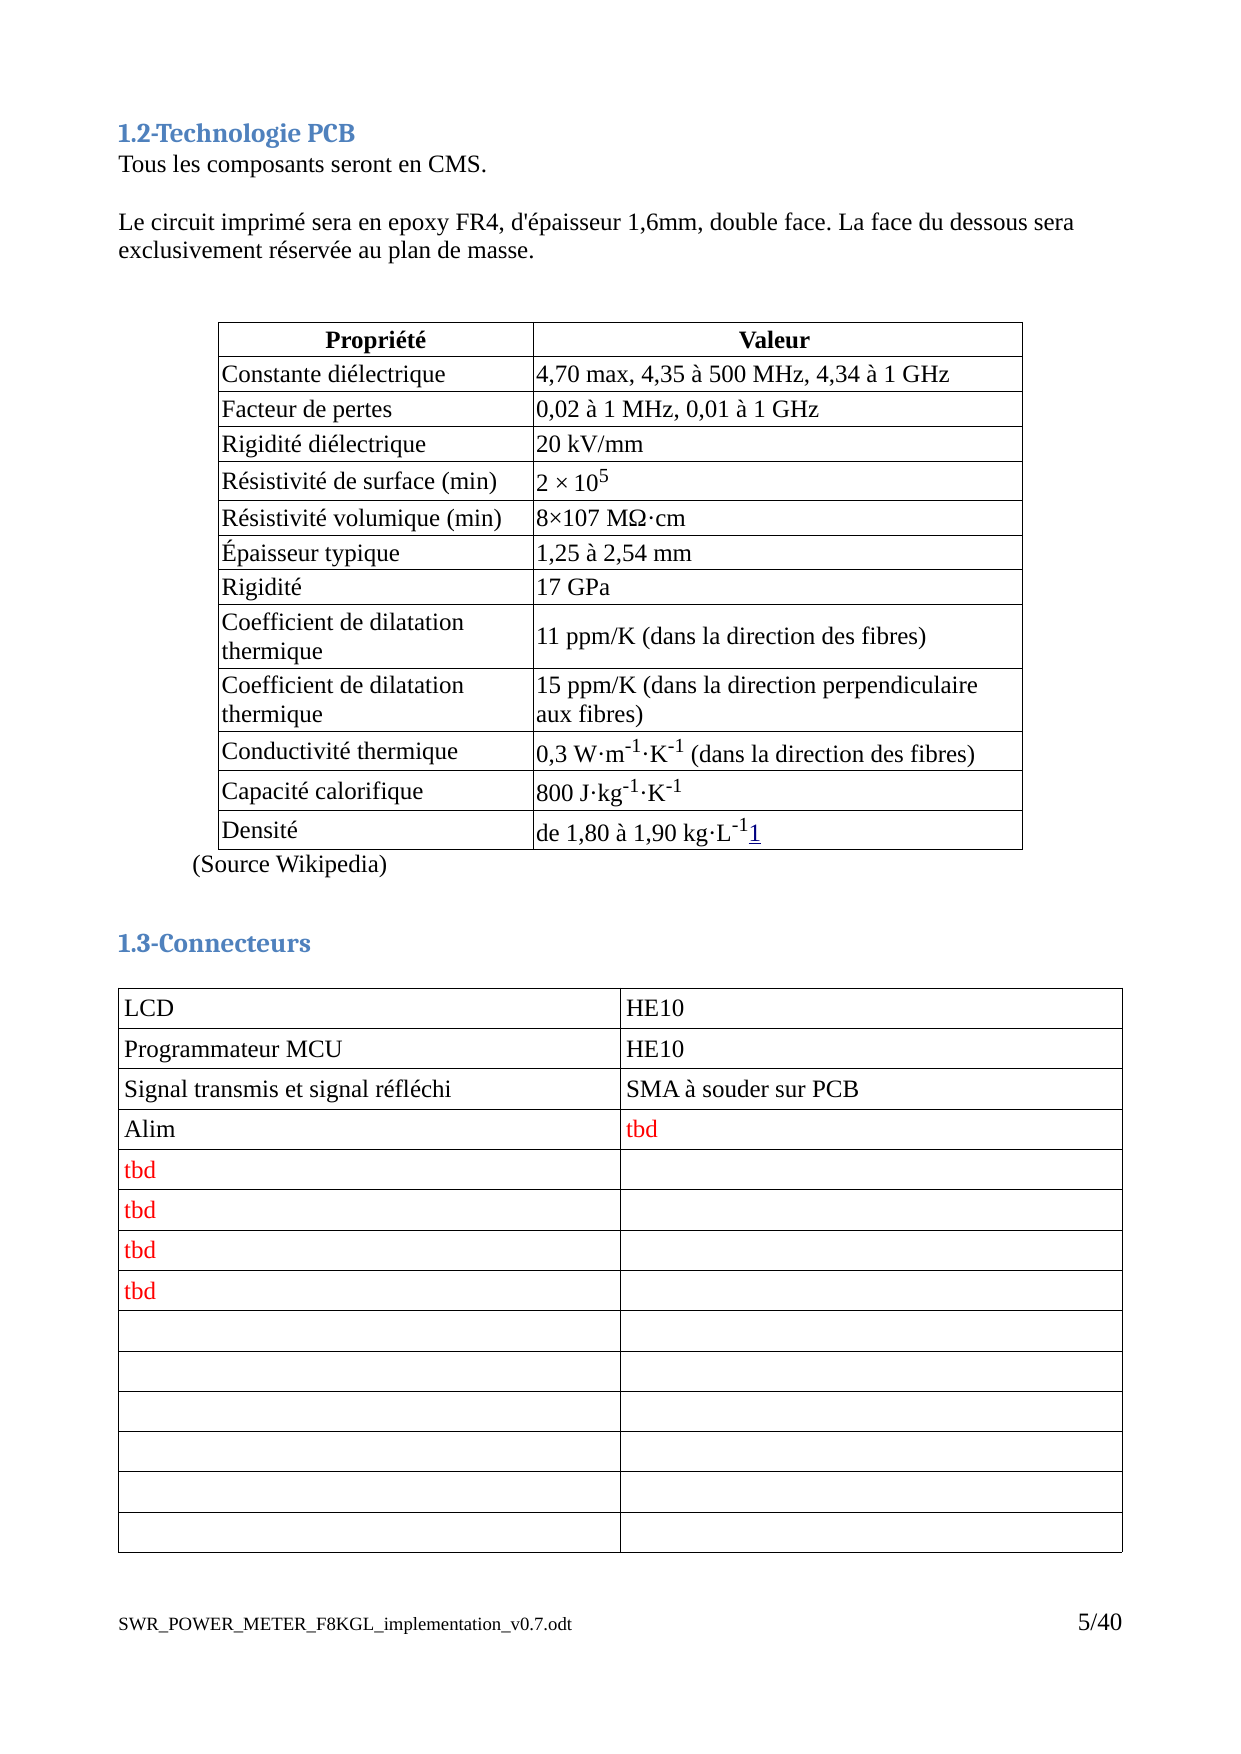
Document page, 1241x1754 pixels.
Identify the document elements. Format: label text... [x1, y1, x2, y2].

text (Source Wikipedia) [118, 849, 1122, 878]
table_cell [621, 1311, 1122, 1351]
table_cell de 1,80 à 1,90 kg·L-11 [534, 811, 1022, 849]
table_cell Résistivité volumique (min) [219, 501, 533, 535]
table_cell Programmateur MCU [119, 1029, 620, 1068]
table_cell [621, 1271, 1122, 1310]
table_cell Signal transmis et signal réfléchi [119, 1069, 620, 1109]
table_cell Résistivité de surface (min) [219, 462, 533, 500]
table_cell [621, 1150, 1122, 1189]
table_cell Alim [119, 1110, 620, 1149]
table_cell Rigidité [219, 570, 533, 604]
text Le circuit imprimé sera en epoxy FR4, d'épaisseur 1,6mm, double face. La face du dessous sera exclusivement réservée au plan de masse. [118, 207, 1122, 264]
table_cell 2 × 105 [534, 462, 1022, 500]
table_cell Coefficient de dilatation thermique [219, 669, 533, 731]
table_cell tbd [621, 1110, 1122, 1149]
table_cell 1,25 à 2,54 mm [534, 536, 1022, 569]
table_header Valeur [534, 323, 1022, 356]
table_cell Facteur de pertes [219, 392, 533, 426]
table_cell Densité [219, 811, 533, 849]
table_cell [621, 1513, 1122, 1552]
table_header HE10 [621, 989, 1122, 1028]
table_cell tbd [119, 1271, 620, 1310]
table_cell [119, 1513, 620, 1552]
table_cell 4,70 max, 4,35 à 500 MHz, 4,34 à 1 GHz [534, 357, 1022, 391]
table_cell 0,3 W·m-1·K-1 (dans la direction des fibres) [534, 732, 1022, 770]
table_cell tbd [119, 1231, 620, 1270]
table_cell 800 J·kg-1·K-1 [534, 771, 1022, 810]
table_header LCD [119, 989, 620, 1028]
table_cell Épaisseur typique [219, 536, 533, 569]
table_cell tbd [119, 1150, 620, 1189]
table_cell [621, 1190, 1122, 1229]
table_cell SMA à souder sur PCB [621, 1069, 1122, 1109]
table_cell [119, 1432, 620, 1471]
table_cell [119, 1311, 620, 1351]
table_cell HE10 [621, 1029, 1122, 1068]
table_cell tbd [119, 1190, 620, 1229]
table_cell [621, 1432, 1122, 1471]
table_cell Rigidité diélectrique [219, 427, 533, 461]
table_cell [621, 1352, 1122, 1391]
table_cell 8×107 MΩ·cm [534, 501, 1022, 535]
table_header Propriété [219, 323, 533, 356]
table_cell 0,02 à 1 MHz, 0,01 à 1 GHz [534, 392, 1022, 426]
table_cell 15 ppm/K (dans la direction perpendiculaire aux fibres) [534, 669, 1022, 731]
table_cell Coefficient de dilatation thermique [219, 605, 533, 667]
table_cell [119, 1472, 620, 1512]
table_cell [119, 1392, 620, 1431]
table_cell 20 kV/mm [534, 427, 1022, 461]
table_cell Conductivité thermique [219, 732, 533, 770]
table_cell Constante diélectrique [219, 357, 533, 391]
table_cell [621, 1231, 1122, 1270]
text Tous les composants seront en CMS. [118, 149, 1122, 178]
subtitle 1.2-Technologie PCB [118, 118, 1122, 149]
table_cell 11 ppm/K (dans la direction des fibres) [534, 605, 1022, 667]
subtitle 1.3-Connecteurs [118, 928, 1122, 959]
table_cell [621, 1472, 1122, 1512]
table_cell [621, 1392, 1122, 1431]
table_cell 17 GPa [534, 570, 1022, 604]
table_cell [119, 1352, 620, 1391]
table_cell Capacité calorifique [219, 771, 533, 810]
